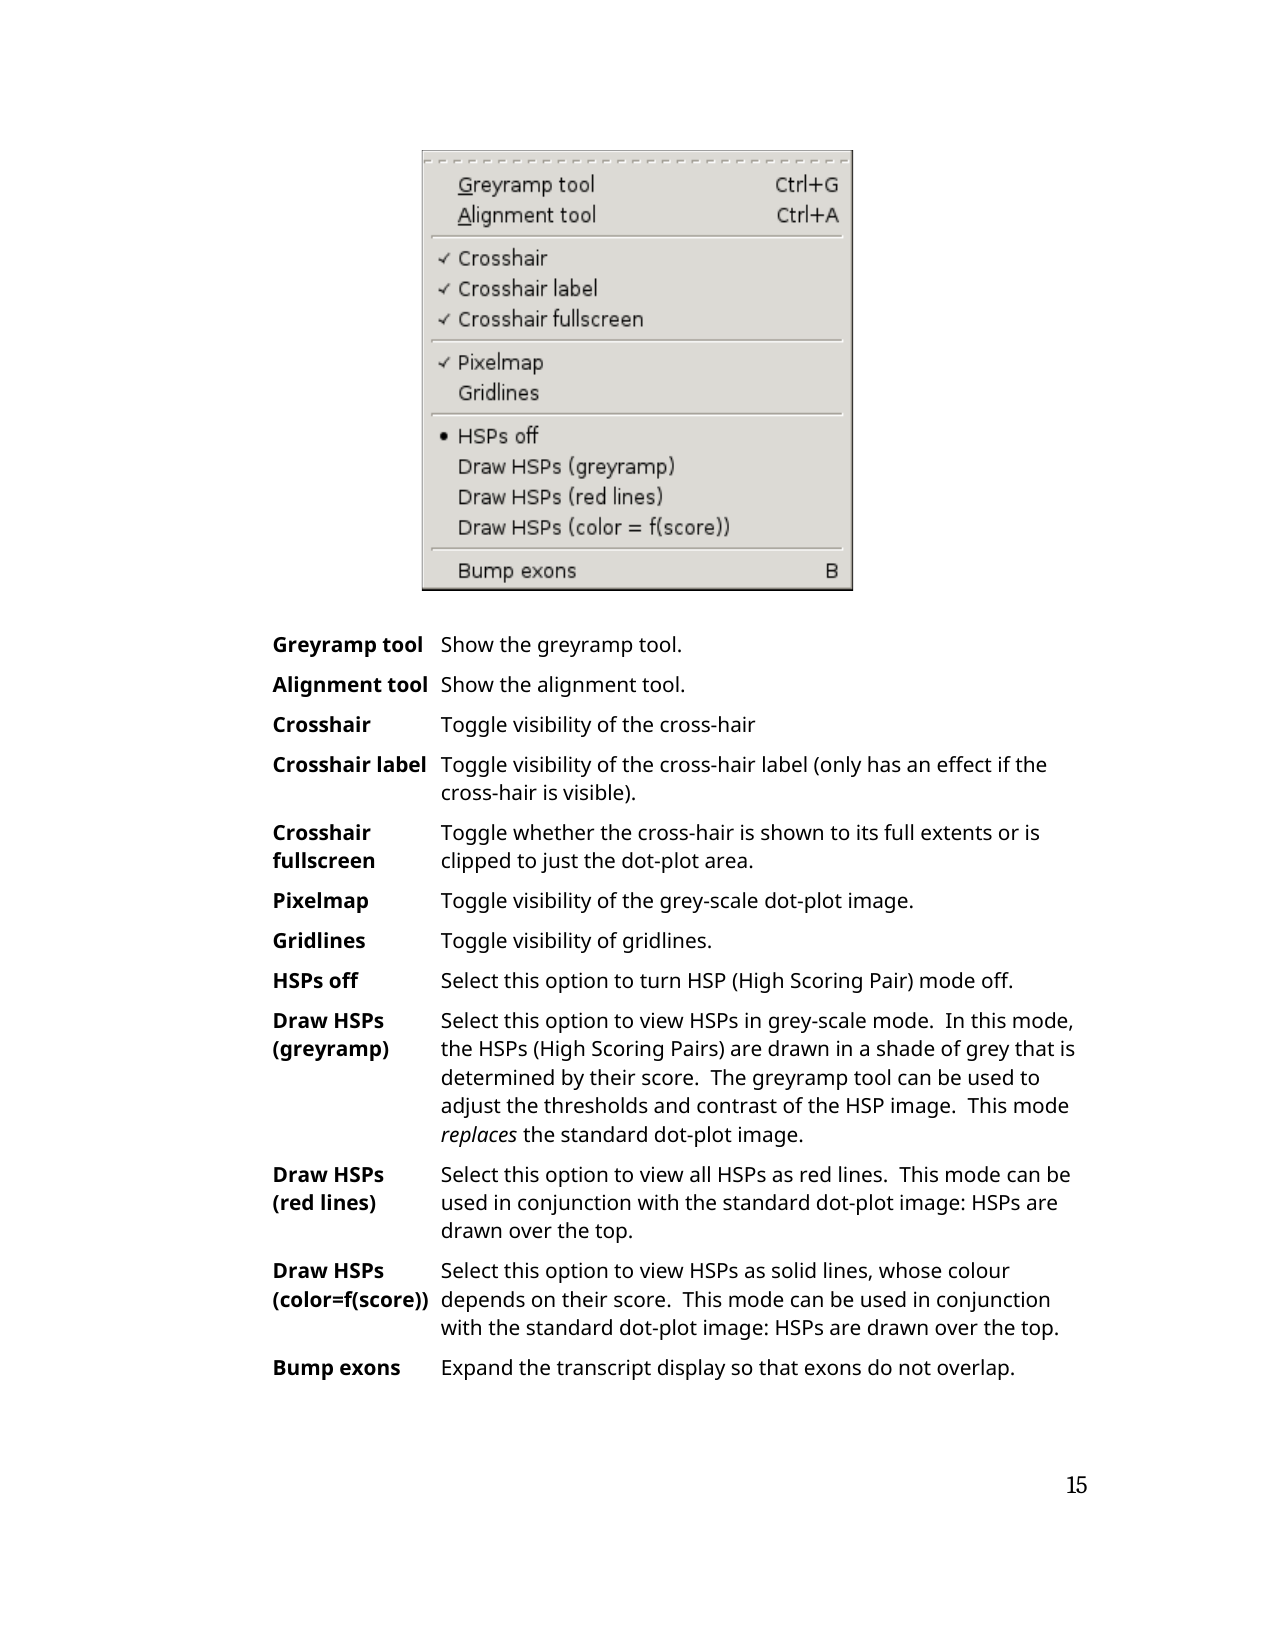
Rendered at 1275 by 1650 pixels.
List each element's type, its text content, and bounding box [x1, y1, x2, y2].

table_cell Crosshair [267, 704, 435, 744]
table_cell Toggle visibility of the cross-hair [435, 704, 1088, 744]
table_cell Draw HSPs (greyramp) [267, 1000, 435, 1154]
table_cell Show the alignment tool. [435, 664, 1088, 704]
table_cell Crosshair label [267, 744, 435, 812]
table_cell Expand the transcript display so that exons do not overlap. [435, 1348, 1088, 1387]
table_cell HSPs off [267, 960, 435, 1000]
table_cell Crosshair fullscreen [267, 812, 435, 881]
table_header Show the greyramp tool. [435, 624, 1088, 664]
table_cell Draw HSPs (color=f(score)) [267, 1251, 435, 1347]
table_cell Select this option to view all HSPs as red lines. This mode can be used in conjunction with the standard dot-plot image: HSPs are drawn over the top. [435, 1154, 1088, 1251]
table_cell Select this option to turn HSP (High Scoring Pair) mode off. [435, 960, 1088, 1000]
table_cell Pixelmap [267, 881, 435, 921]
table_cell Toggle whether the cross-hair is shown to its full extents or is clipped to just the dot-plot area. [435, 812, 1088, 881]
table_cell Toggle visibility of the grey-scale dot-plot image. [435, 881, 1088, 921]
table_cell Alignment tool [267, 664, 435, 704]
table_cell Select this option to view HSPs in grey-scale mode. In this mode, the HSPs (High Scoring Pairs) are drawn in a shade of grey that is determined by their score. The greyramp tool can be used to adjust the thresholds and contrast of the HSP image. This mode replaces the standard dot-plot image. [435, 1000, 1088, 1154]
table_cell Draw HSPs (red lines) [267, 1154, 435, 1251]
table_cell Toggle visibility of gridlines. [435, 921, 1088, 960]
table_cell Bump exons [267, 1348, 435, 1387]
table_cell Toggle visibility of the cross-hair label (only has an effect if the cross-hair is visible). [435, 744, 1088, 812]
table_cell Select this option to view HSPs as solid lines, whose colour depends on their score. This mode can be used in conjunction with the standard dot-plot image: HSPs are drawn over the top. [435, 1251, 1088, 1347]
table_header Greyramp tool [267, 624, 435, 664]
picture [421, 150, 854, 591]
table_cell Gridlines [267, 921, 435, 960]
